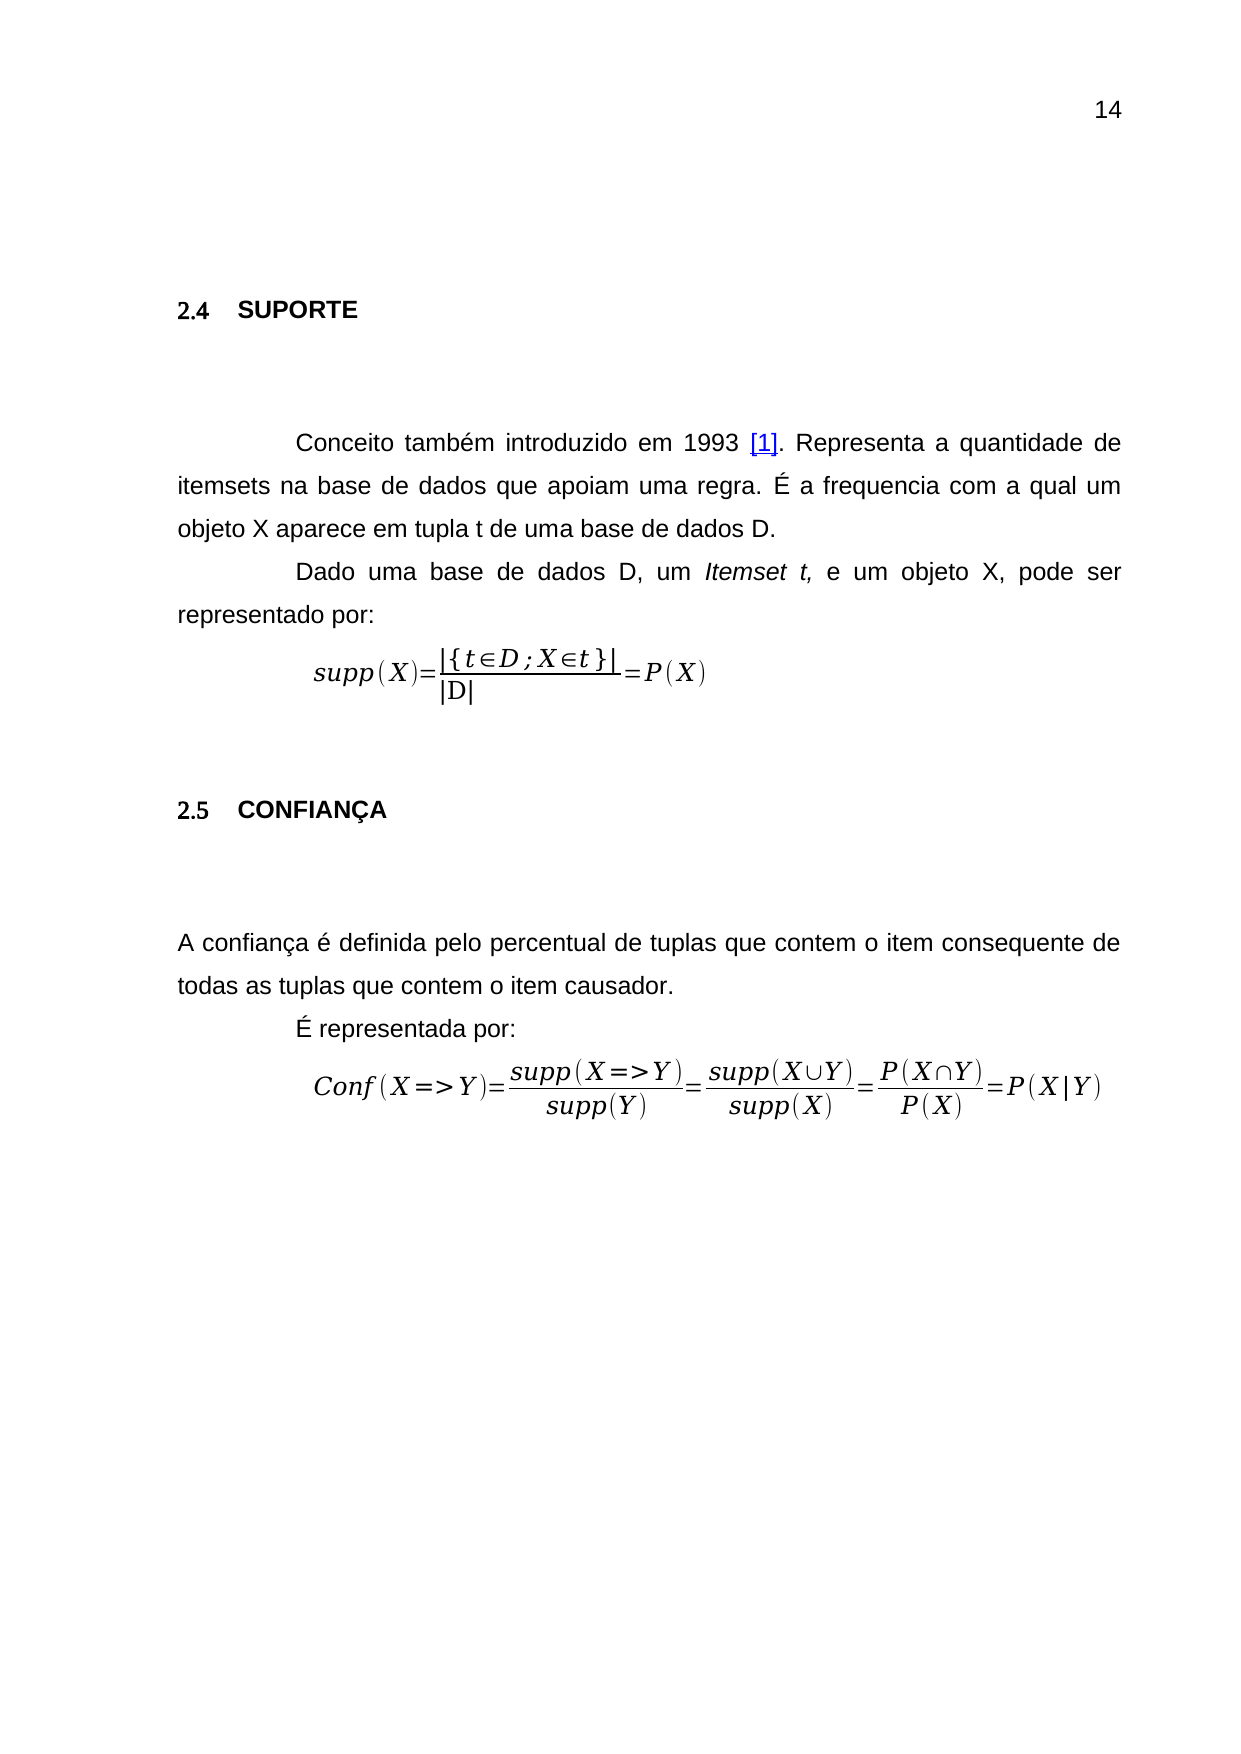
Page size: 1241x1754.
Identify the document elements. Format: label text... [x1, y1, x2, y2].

text A confiança é definida pelo percentual de tuplas que contem o item consequente de todas as tuplas que contem o item causador. [177, 927, 1122, 999]
subtitle CONFIANÇA [177, 795, 1122, 824]
text Conceito também introduzido em 1993 [1]. Representa a quantidade de itemsets na base de dados que apoiam uma regra. É a frequencia com a qual um objeto X aparece em tupla t de uma base de dados D. [177, 428, 1122, 543]
text É representada por: [177, 1014, 1122, 1042]
text Dado uma base de dados D, um Itemset t, e um objeto X, pode ser representado por: [177, 557, 1122, 629]
subtitle SUPORTE [177, 295, 1122, 324]
